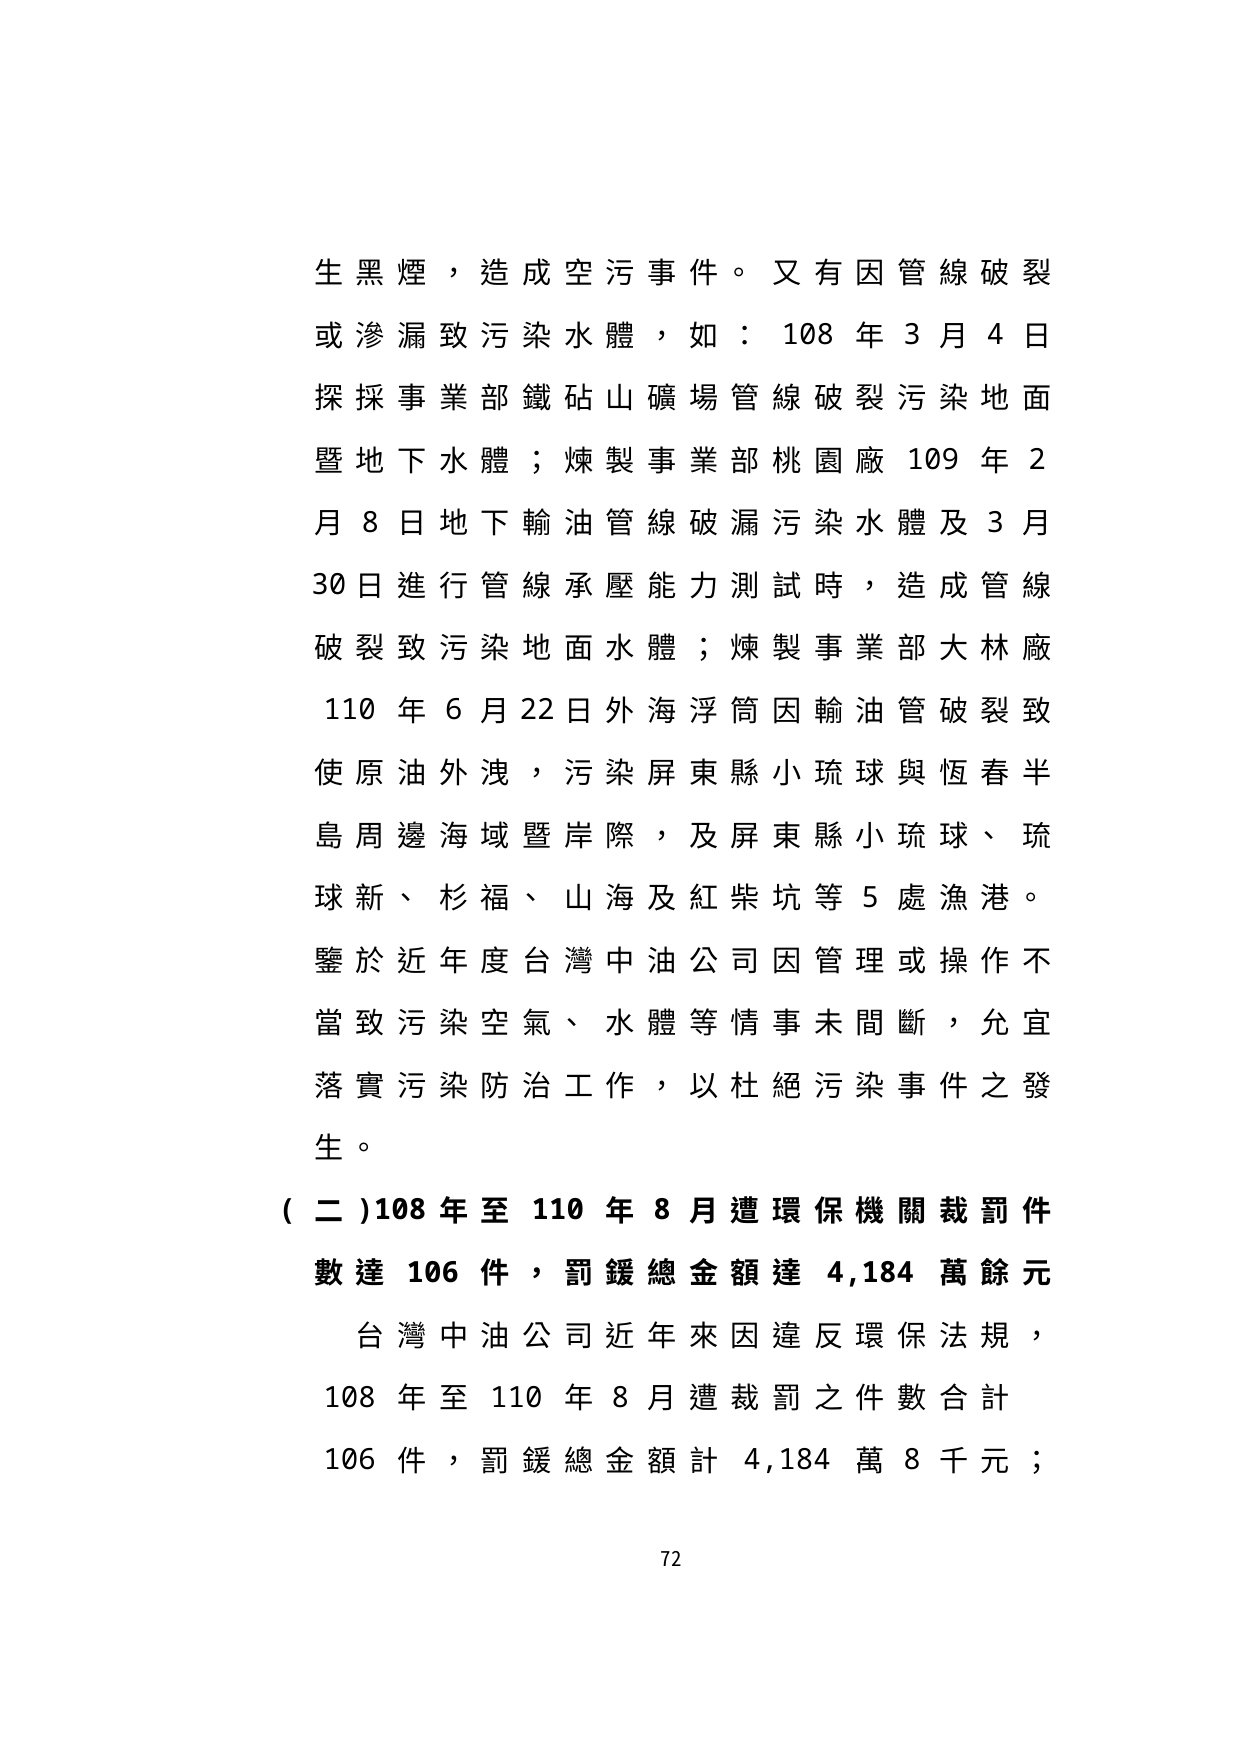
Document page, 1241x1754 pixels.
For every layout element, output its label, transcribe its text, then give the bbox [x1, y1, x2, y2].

text 台灣中油公司近年來因違反環保法規，108年至110年8月遭裁罰之件數合計106件，罰鍰總金額計4,184萬8千元； [271, 1292, 1058, 1479]
text 生黑煙，造成空污事件。又有因管線破裂或滲漏致污染水體，如：108年3月4日探採事業部鐵砧山礦場管線破裂污染地面暨地下水體；煉製事業部桃園廠109年2月8日地下輸油管線破漏污染水體及3月30日進行管線承壓能力測試時，造成管線破裂致污染地面水體；煉製事業部大林廠110年6月22日外海浮筒因輸油管破裂致使原油外洩，污染屏東縣小琉球與恆春半島周邊海域暨岸際，及屏東縣小琉球、琉球新、杉福、山海及紅柴坑等5處漁港。鑒於近年度台灣中油公司因管理或操作不當致污染空氣、水體等情事未間斷，允宜落實污染防治工作，以杜絕污染事件之發生。 [271, 229, 1058, 1167]
text (二)108年至110年8月遭環保機關裁罰件數達106件，罰鍰總金額達4,184萬餘元 [242, 1167, 1058, 1292]
